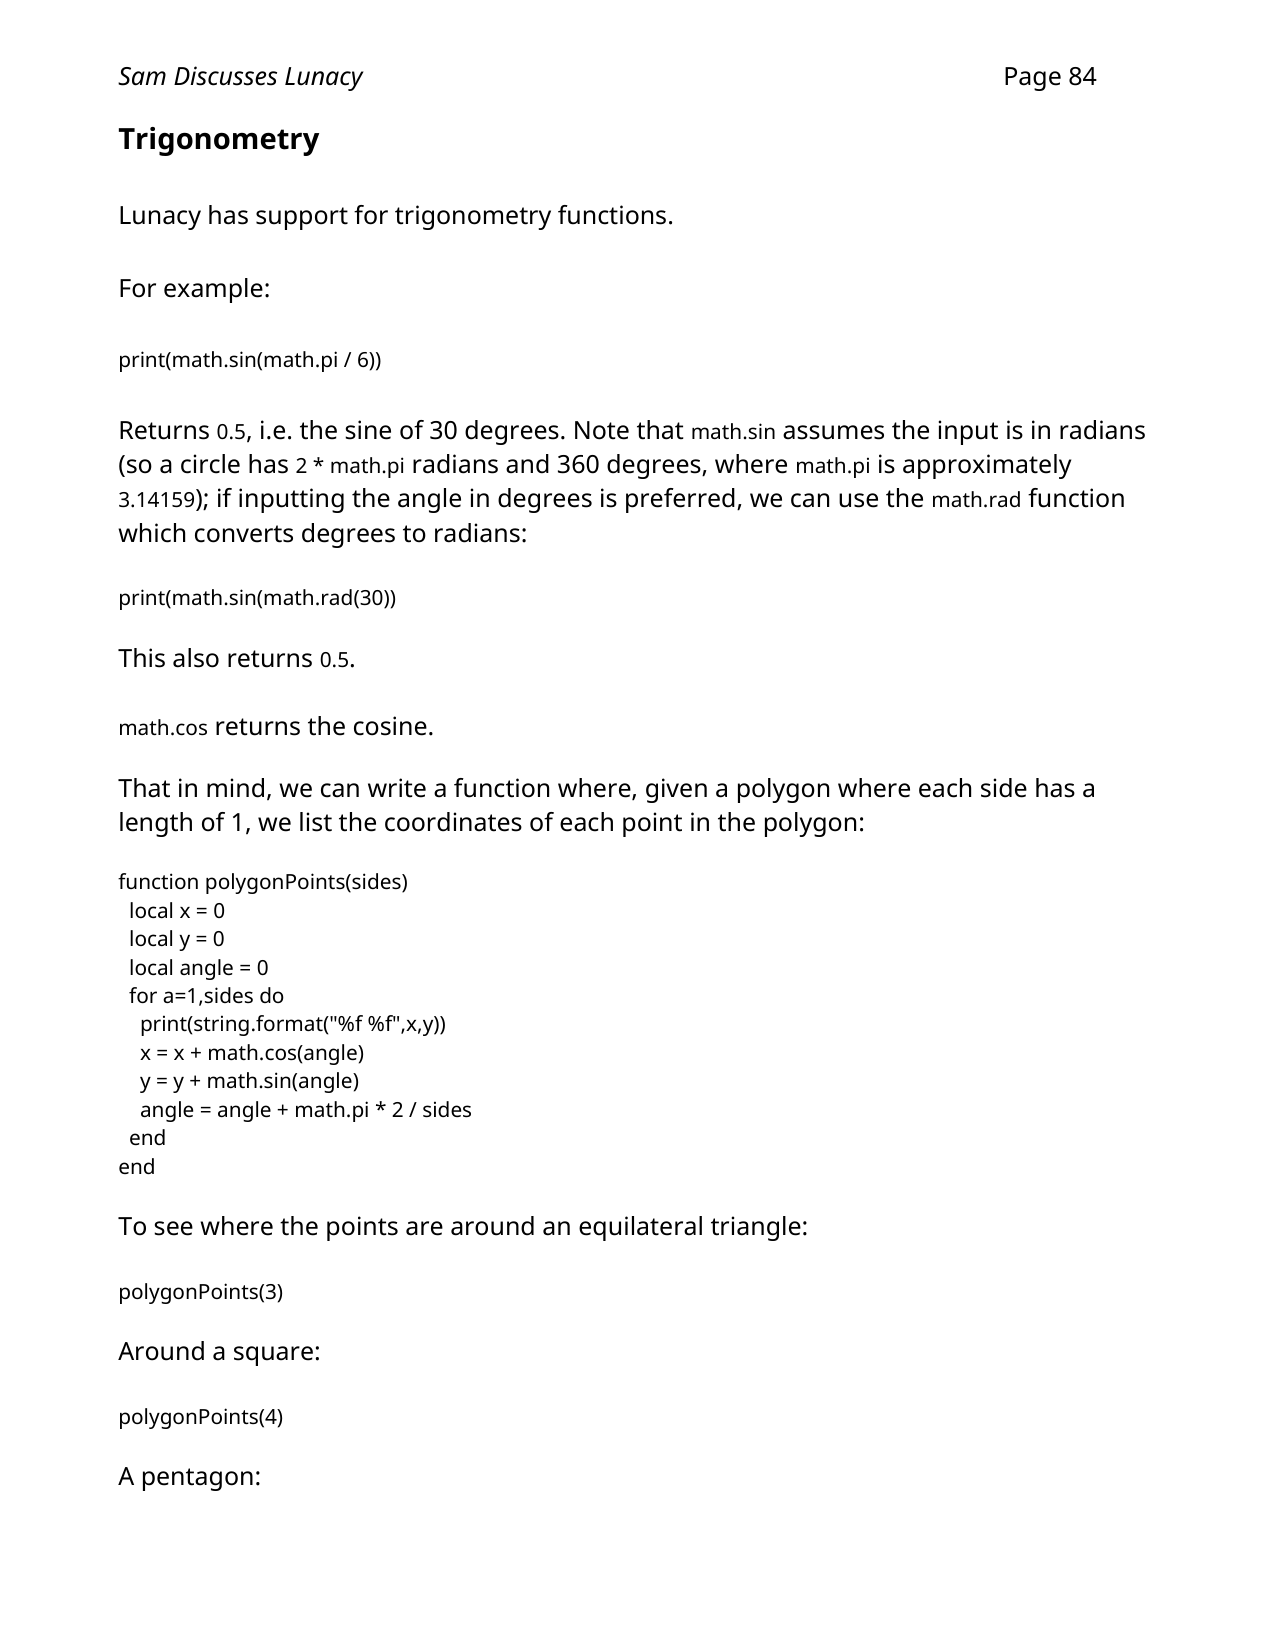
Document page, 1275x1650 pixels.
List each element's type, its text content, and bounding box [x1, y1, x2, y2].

text A pentagon: [118, 1459, 1157, 1493]
text x = x + math.cos(angle) [118, 1038, 1157, 1066]
text To see where the points are around an equilateral triangle: [118, 1209, 1157, 1243]
text Around a square: [118, 1334, 1157, 1368]
text That in mind, we can write a function where, given a polygon where each side has a length of 1, we list the coordinates of each point in the polygon: [118, 771, 1157, 839]
text end [118, 1123, 1157, 1152]
text Lunacy has support for trigonometry functions. [118, 197, 1157, 231]
text end [118, 1152, 1157, 1180]
text Trigonometry [118, 118, 1157, 158]
text local x = 0 [118, 896, 1157, 924]
text for a=1,sides do [118, 981, 1157, 1009]
text angle = angle + math.pi * 2 / sides [118, 1095, 1157, 1123]
text polygonPoints(3) [118, 1277, 1157, 1305]
text print(math.sin(math.pi / 6)) [118, 345, 1157, 373]
text math.cos returns the cosine. [118, 708, 1157, 742]
text function polygonPoints(sides) [118, 867, 1157, 896]
text polygonPoints(4) [118, 1402, 1157, 1430]
text print(string.format("%f %f",x,y)) [118, 1009, 1157, 1038]
text This also returns 0.5. [118, 640, 1157, 674]
text local y = 0 [118, 924, 1157, 953]
text For example: [118, 271, 1157, 305]
text y = y + math.sin(angle) [118, 1066, 1157, 1095]
text print(math.sin(math.rad(30)) [118, 583, 1157, 612]
text Returns 0.5, i.e. the sine of 30 degrees. Note that math.sin assumes the input is in radians (so a circle has 2 * math.pi radians and 360 degrees, where math.pi is approximately 3.14159); if inputting the angle in degrees is preferred, we can use the math.rad function which converts degrees to radians: [118, 413, 1157, 549]
text local angle = 0 [118, 953, 1157, 981]
